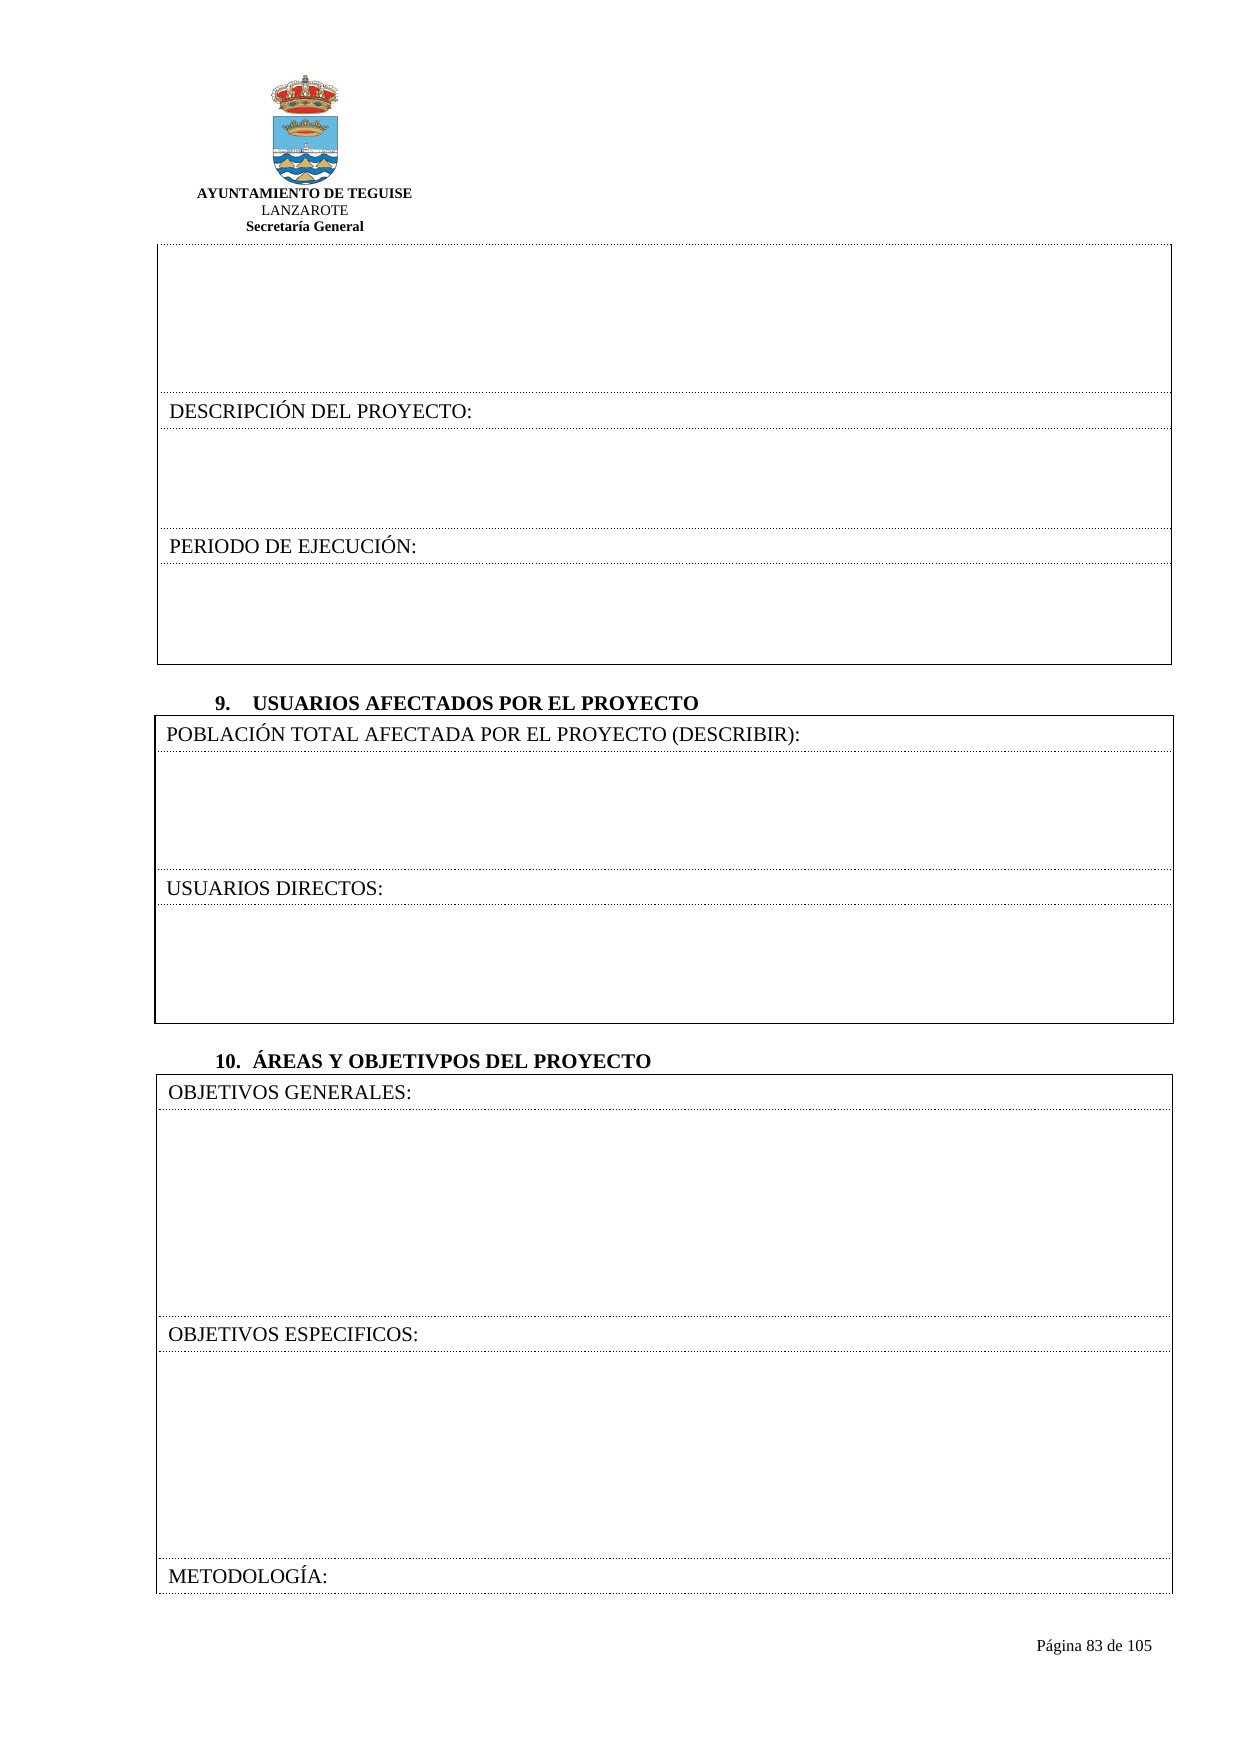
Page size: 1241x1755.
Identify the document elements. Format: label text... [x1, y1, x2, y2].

table_header OBJETIVOS GENERALES: [157, 1075, 1172, 1109]
table_cell [156, 904, 1173, 1022]
table_cell DESCRIPCIÓN DEL PROYECTO: [158, 392, 1171, 427]
table_header POBLACIÓN TOTAL AFECTADA POR EL PROYECTO (DESCRIBIR): [156, 716, 1173, 751]
table_cell [158, 428, 1171, 528]
table_cell [158, 563, 1171, 664]
table_cell USUARIOS DIRECTOS: [156, 869, 1173, 904]
table_cell OBJETIVOS ESPECIFICOS: [157, 1316, 1172, 1351]
table_cell [158, 244, 1171, 392]
list ÁREAS Y OBJETIVPOS DEL PROYECTO [215, 1048, 1152, 1073]
table_cell PERIODO DE EJECUCIÓN: [158, 528, 1171, 563]
table_cell [157, 1351, 1172, 1558]
table_cell [156, 751, 1173, 869]
table_cell [157, 1109, 1172, 1316]
table_cell METODOLOGÍA: [157, 1558, 1172, 1593]
list USUARIOS AFECTADOS POR EL PROYECTO [215, 690, 1152, 715]
